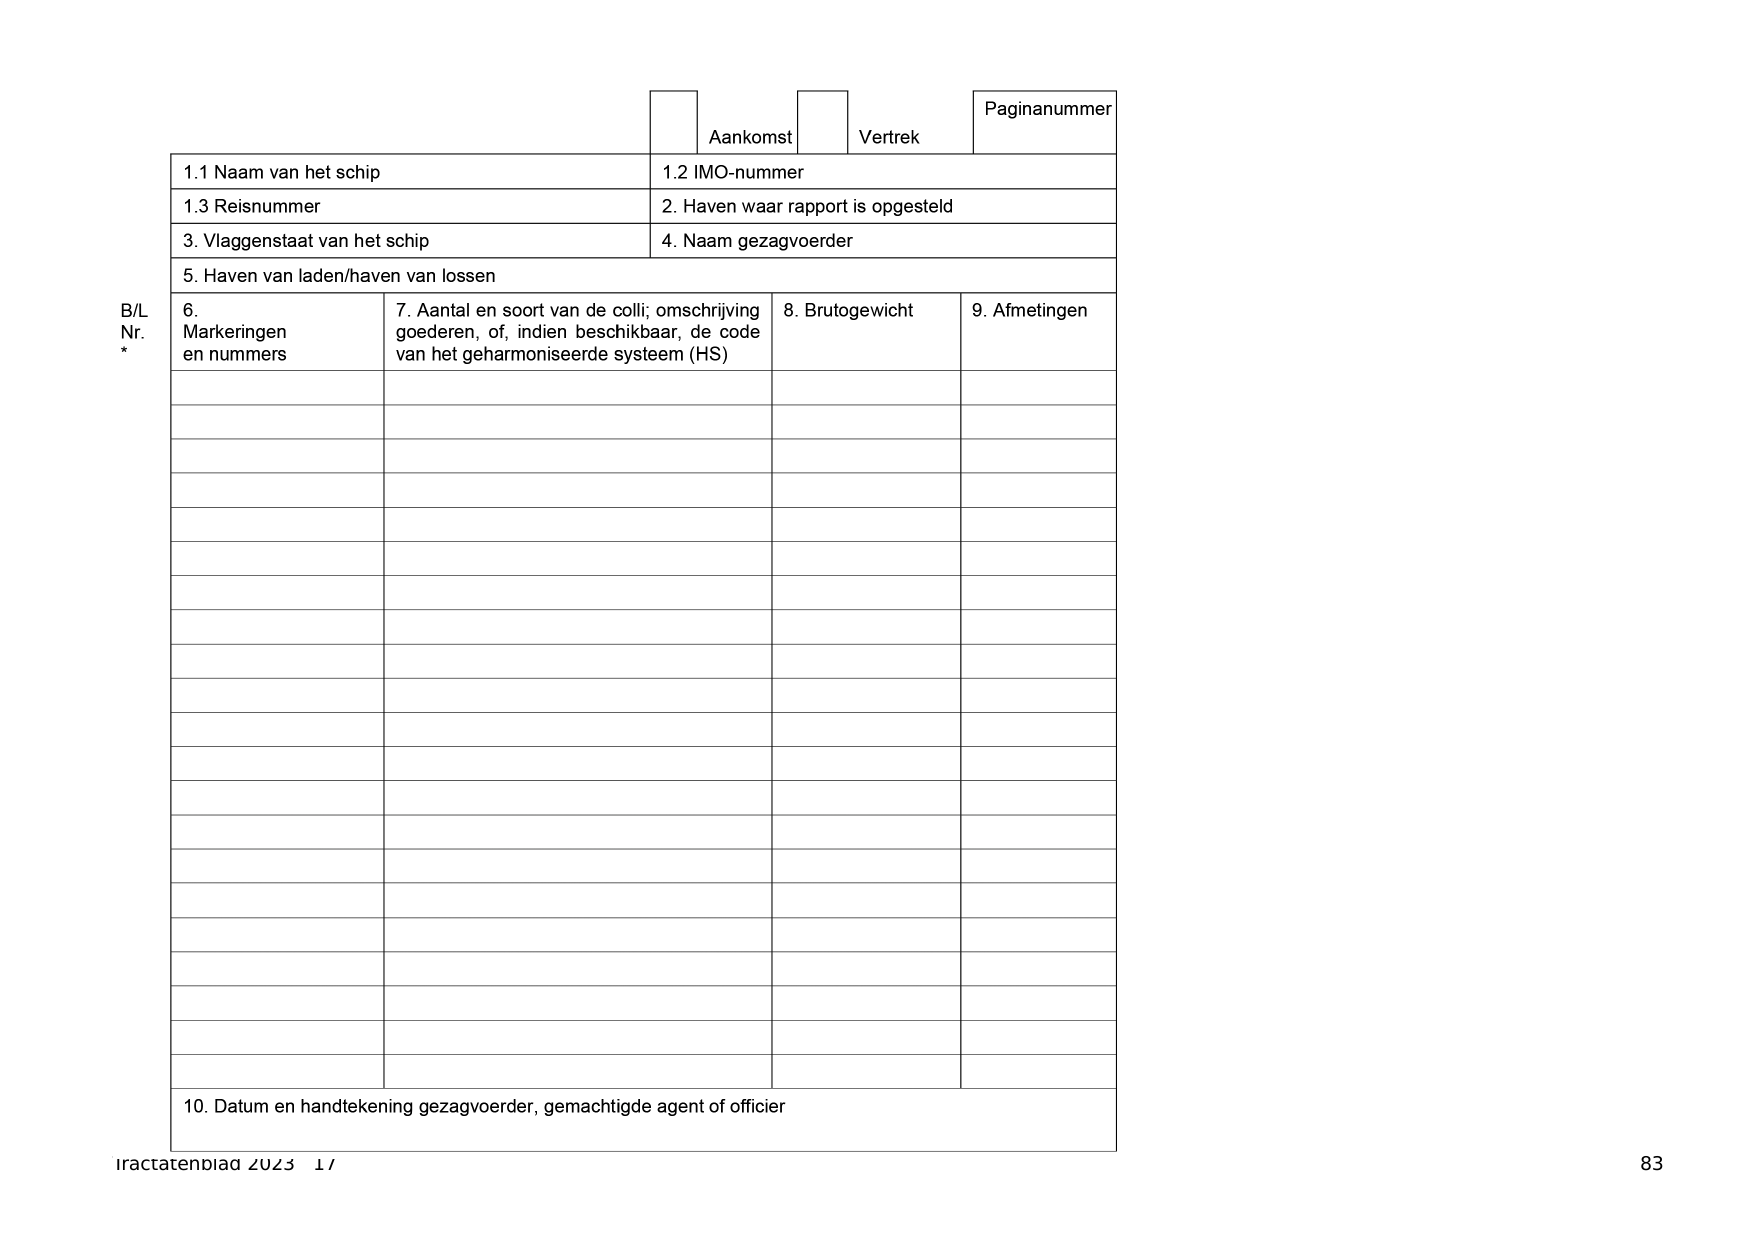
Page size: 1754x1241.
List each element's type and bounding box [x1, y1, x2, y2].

picture [112, 84, 1122, 1159]
